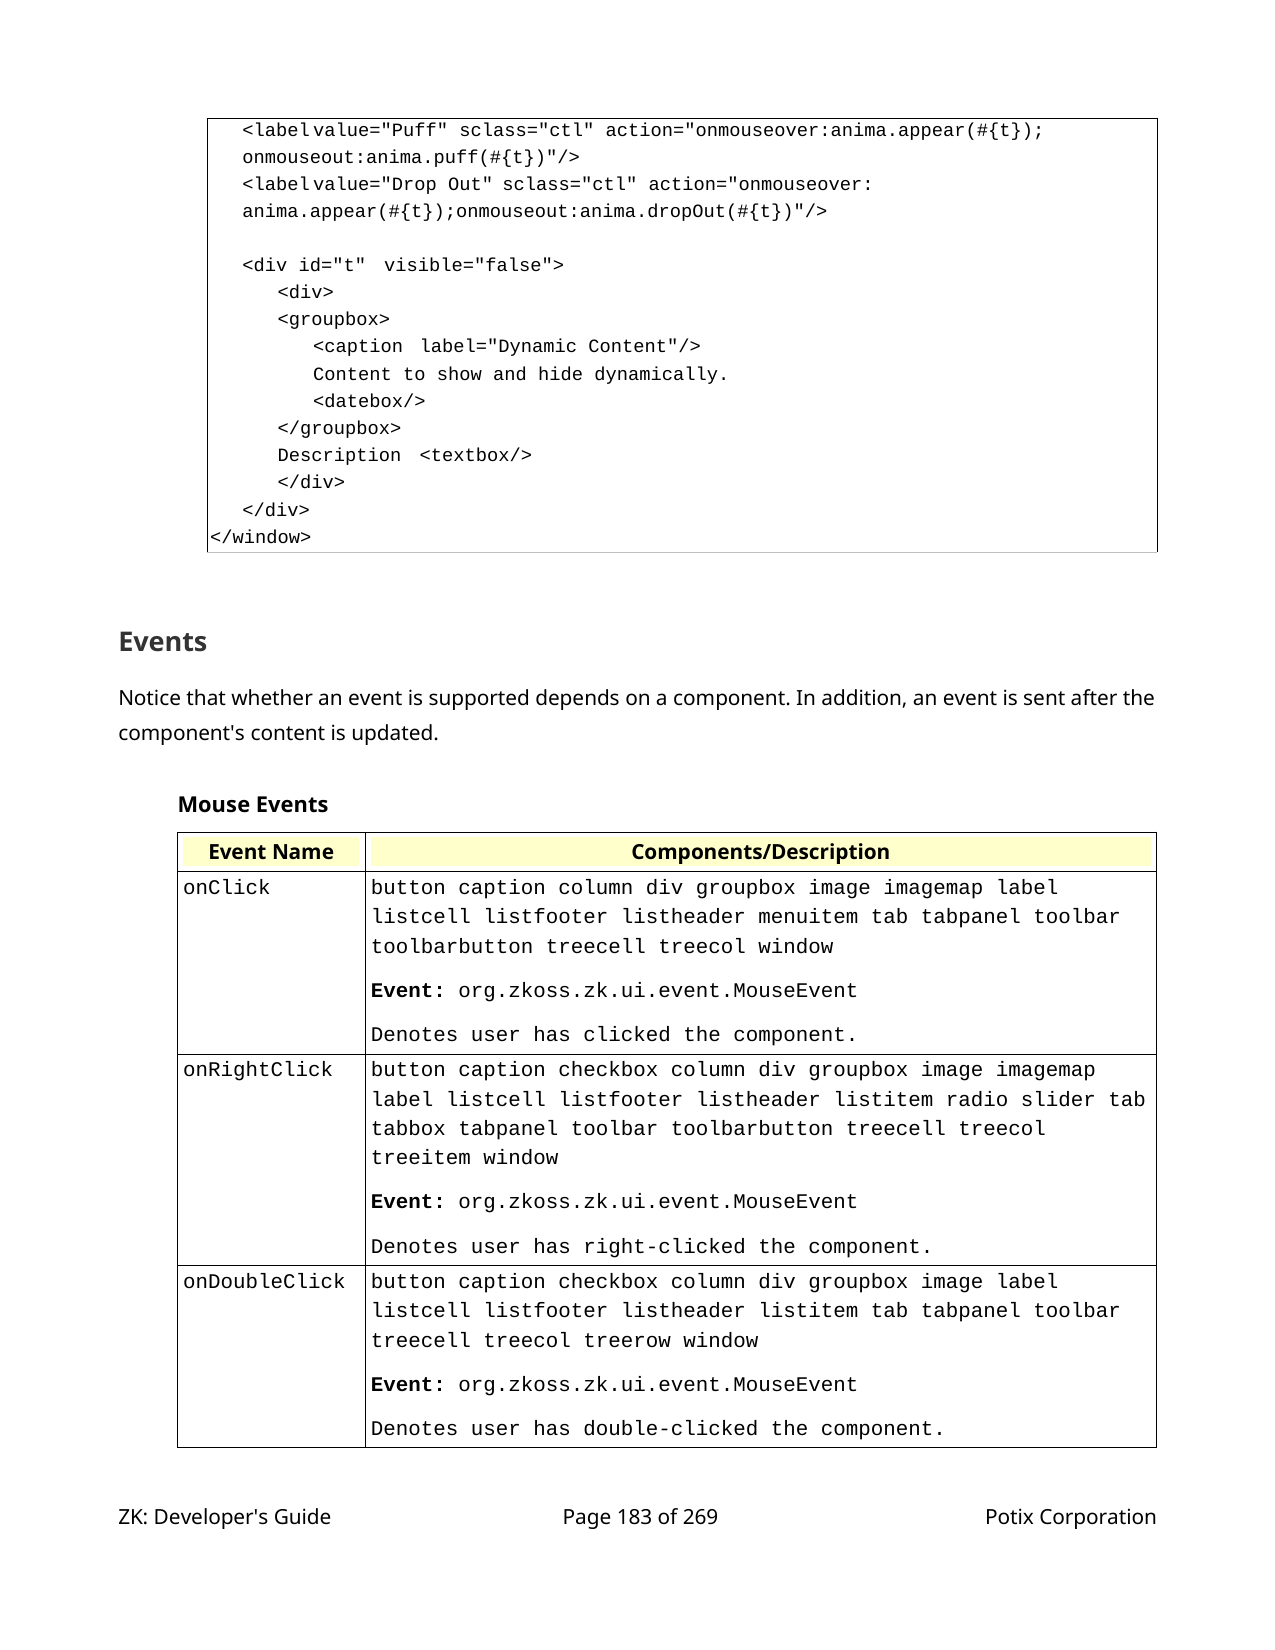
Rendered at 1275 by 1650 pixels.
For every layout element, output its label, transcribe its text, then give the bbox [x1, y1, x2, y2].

text </groupbox> [208, 416, 1157, 440]
text </div> [208, 497, 1157, 522]
table_cell button caption checkbox column div groupbox image label listcell listfooter listheader listitem tab tabpanel toolbar treecell treecol treerow window Event: org.zkoss.zk.ui.event.MouseEvent Denotes user has double-clicked the component. [366, 1266, 1156, 1447]
table_header Event Name [178, 833, 365, 871]
text Content to show and hide dynamically. [208, 362, 1157, 386]
text </div> [208, 470, 1157, 494]
table_cell onRightClick [178, 1055, 365, 1265]
table_cell onDoubleClick [178, 1266, 365, 1447]
table_cell button caption column div groupbox image imagemap label listcell listfooter listheader menuitem tab tabpanel toolbar toolbarbutton treecell treecol window Event: org.zkoss.zk.ui.event.MouseEvent Denotes user has clicked the component. [366, 872, 1156, 1054]
table_header Components/Description [366, 833, 1156, 871]
text <caption label="Dynamic Content"/> [208, 334, 1157, 359]
subtitle Events [118, 623, 1157, 659]
text <div> [208, 280, 1157, 304]
text Description <textbox/> [208, 443, 1157, 467]
text </window> [208, 525, 1157, 552]
text <label value="Puff" sclass="ctl" action="onmouseover:anima.appear(#{t}); onmouseout:anima.puff(#{t})"/> [208, 119, 1157, 169]
text <datebox/> [208, 389, 1157, 413]
text Notice that whether an event is supported depends on a component. In addition, an event is sent after the component's content is updated. [118, 683, 1157, 747]
text <label value="Drop Out" sclass="ctl" action="onmouseover: anima.appear(#{t});onmouseout:anima.dropOut(#{t})"/> [208, 172, 1157, 223]
text <groupbox> [208, 307, 1157, 331]
table_cell button caption checkbox column div groupbox image imagemap label listcell listfooter listheader listitem radio slider tab tabbox tabpanel toolbar toolbarbutton treecell treecol treeitem window Event: org.zkoss.zk.ui.event.MouseEvent Denotes user has right-clicked the component. [366, 1055, 1156, 1265]
text <div id="t" visible="false"> [208, 253, 1157, 277]
subtitle Mouse Events [177, 789, 1157, 819]
table_cell onClick [178, 872, 365, 1054]
